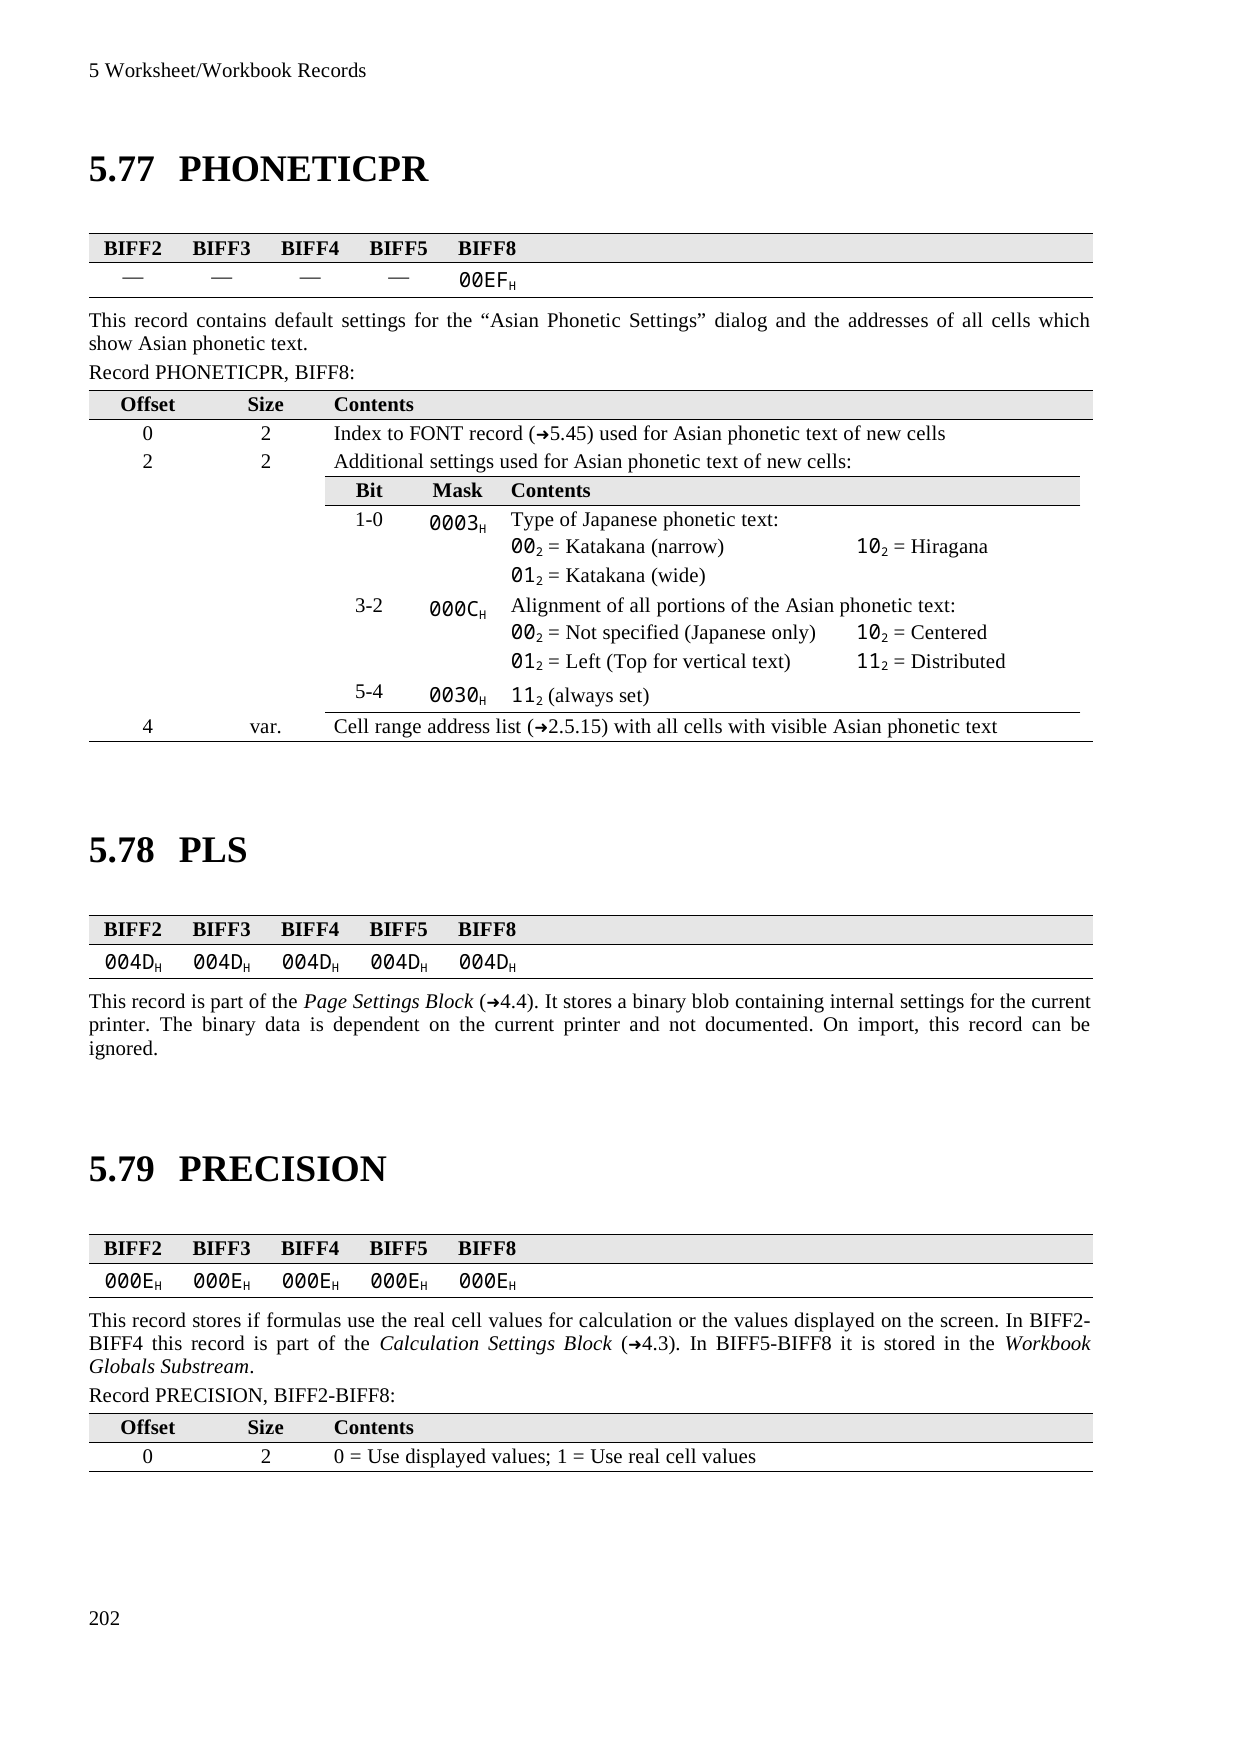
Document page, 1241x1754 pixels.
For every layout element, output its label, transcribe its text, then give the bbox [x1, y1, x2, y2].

text This record contains default settings for the “Asian Phonetic Settings” dialog and the addresses of all cells which show Asian phonetic text. [88, 309, 1093, 355]
table_header Offset [89, 1414, 207, 1442]
table_header BIFF4 [266, 1235, 354, 1263]
table_cell Cell range address list (➜2.5.15) with all cells with visible Asian phonetic text [325, 712, 1093, 741]
table_cell [886, 1264, 1093, 1297]
table_header BIFF2 [89, 916, 177, 944]
table_cell [620, 263, 709, 297]
table_cell [89, 476, 207, 505]
table_header BIFF3 [177, 234, 266, 262]
table_header [531, 1235, 620, 1263]
table_header BIFF5 [354, 234, 443, 262]
text This record is part of the Page Settings Block (➜4.4). It stores a binary blob containing internal settings for the current printer. The binary data is dependent on the current printer and not documented. On import, this record can be ignored. [88, 990, 1093, 1059]
table_cell 4 [89, 712, 207, 741]
table_cell — [354, 263, 443, 297]
subtitle PHONETICPR [88, 148, 1093, 189]
table_header BIFF8 [443, 916, 531, 944]
table_cell [89, 591, 207, 677]
table_cell [1080, 476, 1093, 505]
table_cell Index to FONT record (➜5.45) used for Asian phonetic text of new cells [325, 420, 1093, 447]
table_cell [89, 677, 207, 712]
table_cell 0 = Use displayed values; 1 = Use real cell values [325, 1443, 1093, 1471]
table_cell [207, 677, 325, 712]
table_header [709, 916, 797, 944]
table_cell 004DH [443, 945, 531, 978]
table_cell [886, 263, 1093, 297]
table_header BIFF4 [266, 234, 354, 262]
table_cell [709, 263, 797, 297]
table_cell 000EH [89, 1264, 177, 1297]
table_cell 0030H [413, 677, 502, 712]
table_cell — [266, 263, 354, 297]
table_cell 112 (always set) [502, 677, 1080, 712]
table_cell 000EH [266, 1264, 354, 1297]
table_cell 0003H [413, 506, 502, 591]
table_header [531, 916, 620, 944]
table_cell 00EFH [443, 263, 531, 297]
table_header [797, 1235, 886, 1263]
table_cell 0 [89, 420, 207, 447]
table_cell 004DH [266, 945, 354, 978]
table_cell 000CH [413, 591, 502, 677]
table_header Contents [325, 1414, 1093, 1442]
table_cell Alignment of all portions of the Asian phonetic text: 002 = Not specified (Japanese only) 102 = Centered 012 = Left (Top for vertical text) 112 = Distributed [502, 591, 1080, 677]
table_cell Additional settings used for Asian phonetic text of new cells: [325, 448, 1093, 476]
table_cell [709, 945, 797, 978]
text This record stores if formulas use the real cell values for calculation or the values displayed on the screen. In BIFF2-BIFF4 this record is part of the Calculation Settings Block (➜4.3). In BIFF5-BIFF8 it is stored in the Workbook Globals Substream. [88, 1309, 1093, 1378]
table_cell 000EH [177, 1264, 266, 1297]
table_header [709, 1235, 797, 1263]
table_cell [531, 1264, 620, 1297]
table_cell [709, 1264, 797, 1297]
text Record PHONETICPR, BIFF8: [88, 361, 1093, 384]
table_cell [207, 505, 325, 591]
table_cell [1080, 591, 1093, 677]
table_cell 2 [207, 1443, 325, 1471]
table_header [886, 916, 1093, 944]
table_cell [531, 263, 620, 297]
table_header [620, 234, 709, 262]
table_cell [620, 945, 709, 978]
table_cell [207, 591, 325, 677]
table_cell 0 [89, 1443, 207, 1471]
table_header BIFF2 [89, 234, 177, 262]
table_cell 004DH [354, 945, 443, 978]
table_cell [797, 263, 886, 297]
table_header [620, 1235, 709, 1263]
table_cell var. [207, 712, 325, 741]
table_header BIFF3 [177, 1235, 266, 1263]
table_cell [620, 1264, 709, 1297]
table_header BIFF4 [266, 916, 354, 944]
table_cell 2 [89, 448, 207, 476]
table_header [886, 234, 1093, 262]
table_cell Contents [502, 477, 1080, 505]
table_cell [1080, 677, 1093, 712]
table_cell [1080, 505, 1093, 591]
table_cell [886, 945, 1093, 978]
subtitle PRECISION [88, 1148, 1093, 1189]
table_header BIFF8 [443, 234, 531, 262]
table_header BIFF2 [89, 1235, 177, 1263]
table_cell 004DH [89, 945, 177, 978]
table_cell [531, 945, 620, 978]
table_cell 004DH [177, 945, 266, 978]
table_header Offset [89, 391, 207, 419]
table_cell [797, 945, 886, 978]
table_header [620, 916, 709, 944]
table_cell 000EH [443, 1264, 531, 1297]
table_header Contents [325, 391, 1093, 419]
table_header Size [207, 1414, 325, 1442]
table_cell 2 [207, 420, 325, 447]
table_header BIFF5 [354, 916, 443, 944]
text Record PRECISION, BIFF2-BIFF8: [88, 1384, 1093, 1407]
table_cell 1-0 [325, 506, 413, 591]
table_header BIFF8 [443, 1235, 531, 1263]
subtitle PLS [88, 829, 1093, 871]
table_cell 3-2 [325, 591, 413, 677]
table_cell — [177, 263, 266, 297]
table_cell [89, 505, 207, 591]
table_cell [797, 1264, 886, 1297]
table_cell Bit [325, 477, 413, 505]
table_cell 5-4 [325, 677, 413, 712]
table_cell — [89, 263, 177, 297]
table_cell 2 [207, 448, 325, 476]
table_header [797, 234, 886, 262]
table_cell Type of Japanese phonetic text: 002 = Katakana (narrow) 102 = Hiragana 012 = Katakana (wide) [502, 506, 1080, 591]
table_cell [207, 476, 325, 505]
table_header [797, 916, 886, 944]
table_header BIFF5 [354, 1235, 443, 1263]
table_cell Mask [413, 477, 502, 505]
table_header [531, 234, 620, 262]
table_header [709, 234, 797, 262]
table_cell 000EH [354, 1264, 443, 1297]
table_header [886, 1235, 1093, 1263]
table_header Size [207, 391, 325, 419]
table_header BIFF3 [177, 916, 266, 944]
